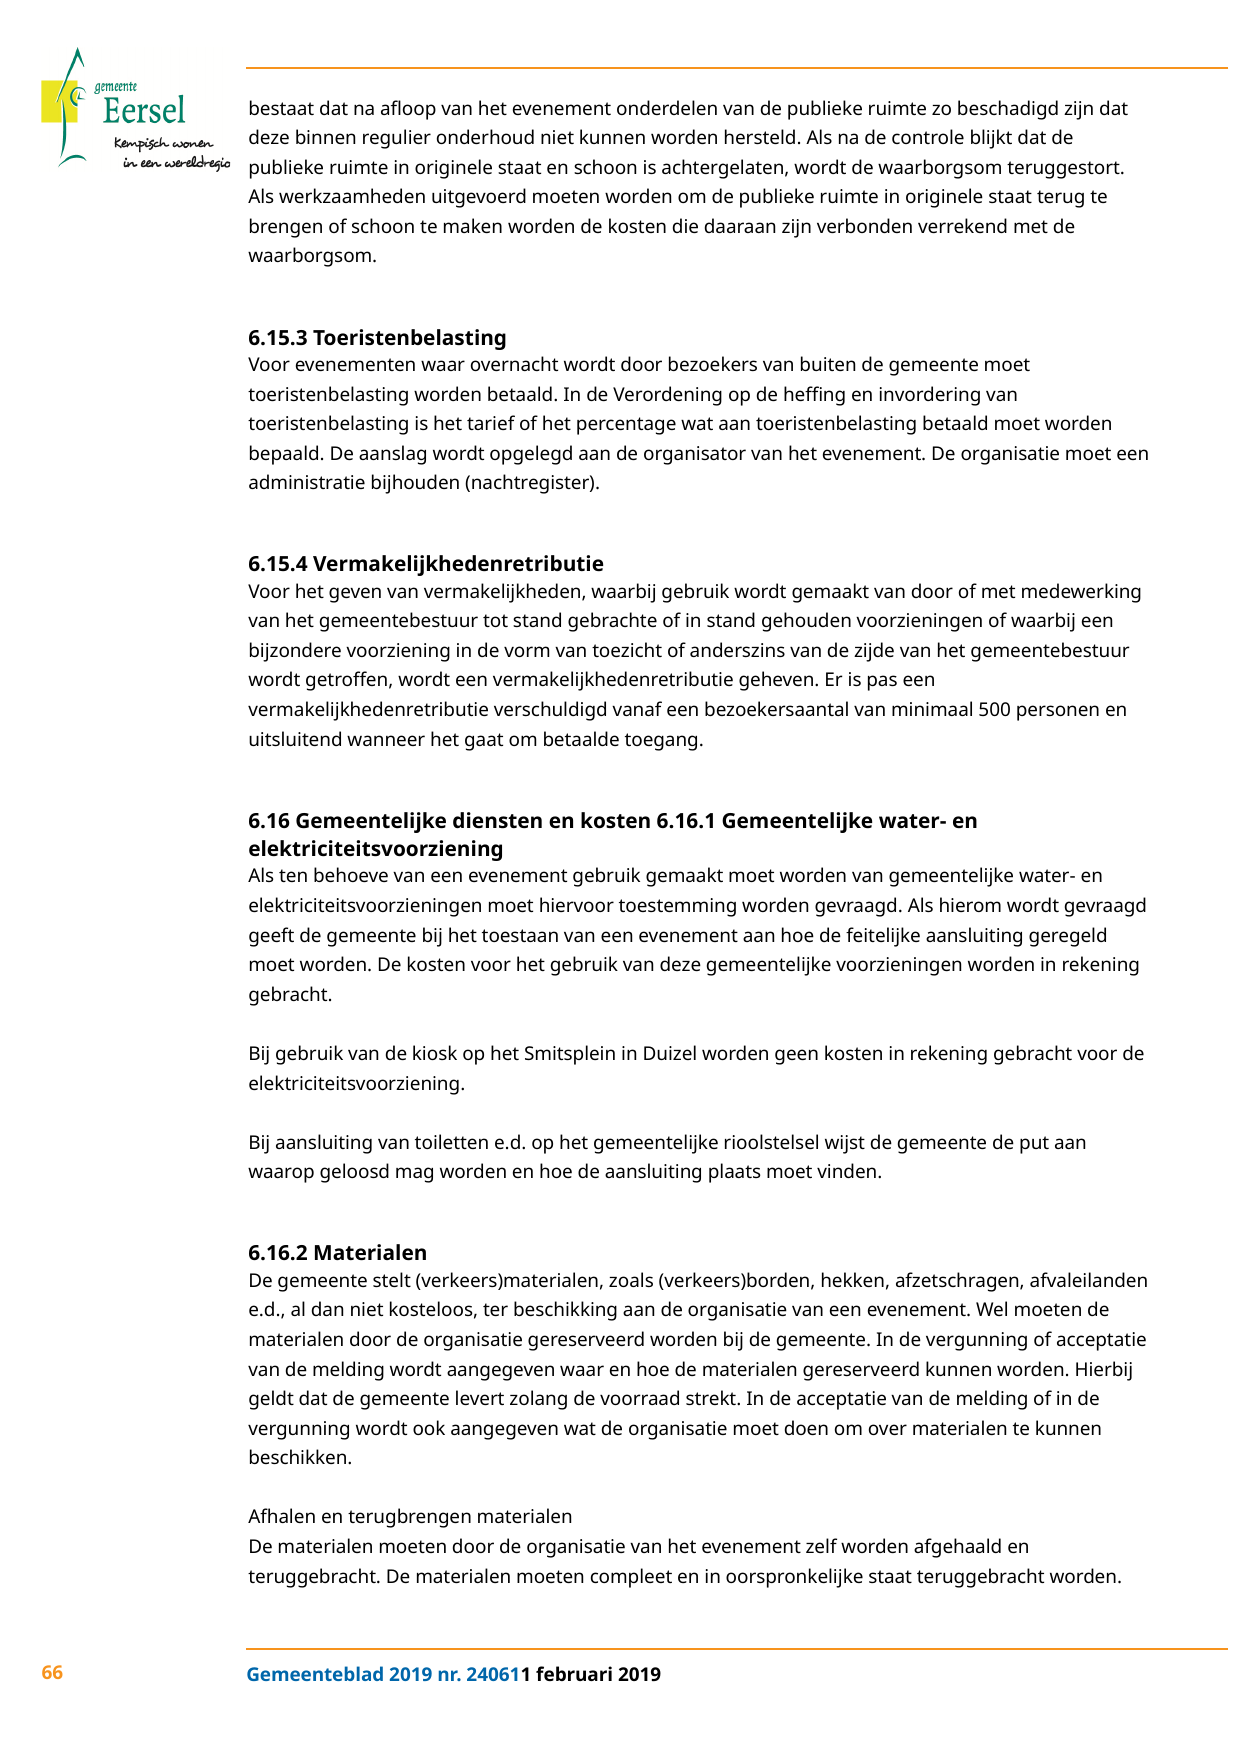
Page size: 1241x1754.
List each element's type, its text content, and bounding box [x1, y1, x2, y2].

text Voor evenementen waar overnacht wordt door bezoekers van buiten de gemeente moet toeristenbelasting worden betaald. In de Verordening op de heffing en invordering van toeristenbelasting is het tarief of het percentage wat aan toeristenbelasting betaald moet worden bepaald. De aanslag wordt opgelegd aan de organisator van het evenement. De organisatie moet een administratie bijhouden (nachtregister). [248, 351, 1152, 495]
text 6.15.4 Vermakelijkhedenretributie [248, 549, 1152, 578]
text De gemeente stelt (verkeers)materialen, zoals (verkeers)borden, hekken, afzetschragen, afvaleilanden e.d., al dan niet kosteloos, ter beschikking aan de organisatie van een evenement. Wel moeten de materialen door de organisatie gereserveerd worden bij de gemeente. In de vergunning of acceptatie van de melding wordt aangegeven waar en hoe de materialen gereserveerd kunnen worden. Hierbij geldt dat de gemeente levert zolang de voorraad strekt. In de acceptatie van de melding of in de vergunning wordt ook aangegeven wat de organisatie moet doen om over materialen te kunnen beschikken. [248, 1267, 1152, 1470]
text Afhalen en terugbrengen materialen [248, 1504, 1152, 1529]
text Bij aansluiting van toiletten e.d. op het gemeentelijke rioolstelsel wijst de gemeente de put aan waarop geloosd mag worden en hoe de aansluiting plaats moet vinden. [248, 1129, 1152, 1184]
picture [41, 47, 231, 172]
text bestaat dat na afloop van het evenement onderdelen van de publieke ruimte zo beschadigd zijn dat deze binnen regulier onderhoud niet kunnen worden hersteld. Als na de controle blijkt dat de publieke ruimte in originele staat en schoon is achtergelaten, wordt de waarborgsom teruggestort. Als werkzaamheden uitgevoerd moeten worden om de publieke ruimte in originele staat terug te brengen of schoon te maken worden de kosten die daaraan zijn verbonden verrekend met de waarborgsom. [248, 95, 1152, 268]
text 6.16 Gemeentelijke diensten en kosten 6.16.1 Gemeentelijke water- en elektriciteitsvoorziening [248, 806, 1152, 863]
text 6.16.2 Materialen [248, 1238, 1152, 1267]
text Als ten behoeve van een evenement gebruik gemaakt moet worden van gemeentelijke water- en elektriciteitsvoorzieningen moet hiervoor toestemming worden gevraagd. Als hierom wordt gevraagd geeft de gemeente bij het toestaan van een evenement aan hoe de feitelijke aansluiting geregeld moet worden. De kosten voor het gebruik van deze gemeentelijke voorzieningen worden in rekening gebracht. [248, 863, 1152, 1007]
text Voor het geven van vermakelijkheden, waarbij gebruik wordt gemaakt van door of met medewerking van het gemeentebestuur tot stand gebrachte of in stand gehouden voorzieningen of waarbij een bijzondere voorziening in de vorm van toezicht of anderszins van de zijde van het gemeentebestuur wordt getroffen, wordt een vermakelijkhedenretributie geheven. Er is pas een vermakelijkhedenretributie verschuldigd vanaf een bezoekersaantal van minimaal 500 personen en uitsluitend wanneer het gaat om betaalde toegang. [248, 578, 1152, 752]
text Bij gebruik van de kiosk op het Smitsplein in Duizel worden geen kosten in rekening gebracht voor de elektriciteitsvoorziening. [248, 1040, 1152, 1096]
text 6.15.3 Toeristenbelasting [248, 323, 1152, 351]
text De materialen moeten door de organisatie van het evenement zelf worden afgehaald en teruggebracht. De materialen moeten compleet en in oorspronkelijke staat teruggebracht worden. [248, 1533, 1152, 1588]
